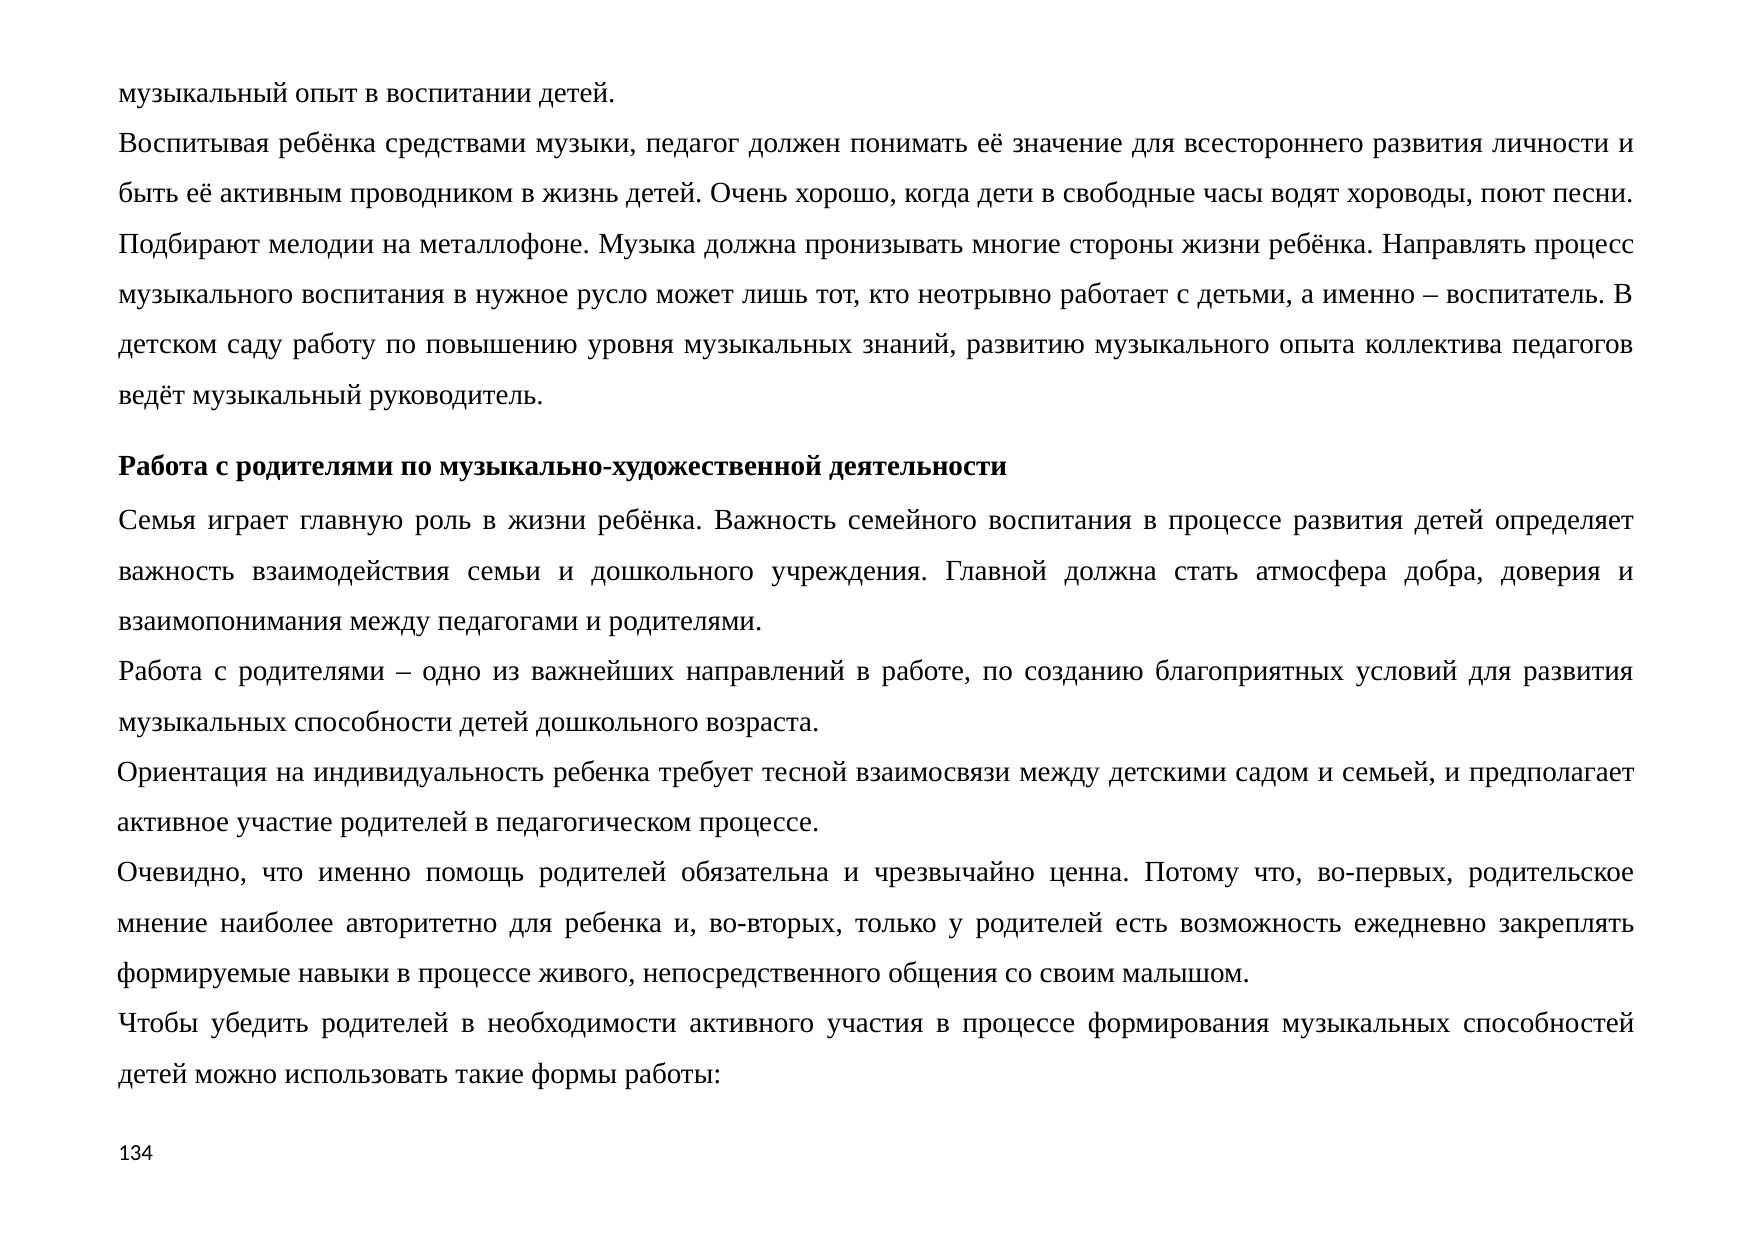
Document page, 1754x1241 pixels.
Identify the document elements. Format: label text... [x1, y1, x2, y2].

text Семья играет главную роль в жизни ребёнка. Важность семейного воспитания в процессе развития детей определяет важность взаимодействия семьи и дошкольного учреждения. Главной должна стать атмосфера добра, доверия и взаимопонимания между педагогами и родителями. [118, 502, 1636, 637]
text музыкальный опыт в воспитании детей. [118, 75, 1636, 108]
text Работа с родителями – одно из важнейших направлений в работе, по созданию благоприятных условий для развития музыкальных способности детей дошкольного возраста. [118, 653, 1636, 737]
text Очевидно, что именно помощь родителей обязательна и чрезвычайно ценна. Потому что, во-первых, родительское мнение наиболее авторитетно для ребенка и, во-вторых, только у родителей есть возможность ежедневно закреплять формируемые навыки в процессе живого, непосредственного общения со своим малышом. [117, 854, 1636, 989]
text Ориентация на индивидуальность ребенка требует тесной взаимосвязи между детскими садом и семьей, и предполагает активное участие родителей в педагогическом процессе. [117, 754, 1636, 838]
text Чтобы убедить родителей в необходимости активного участия в процессе формирования музыкальных способностей детей можно использовать такие формы работы: [118, 1006, 1636, 1089]
text Воспитывая ребёнка средствами музыки, педагог должен понимать её значение для всестороннего развития личности и быть её активным проводником в жизнь детей. Очень хорошо, когда дети в свободные часы водят хороводы, поют песни. Подбирают мелодии на металлофоне. Музыка должна пронизывать многие стороны жизни ребёнка. Направлять процесс музыкального воспитания в нужное русло может лишь тот, кто неотрывно работает с детьми, а именно – воспитатель. В детском саду работу по повышению уровня музыкальных знаний, развитию музыкального опыта коллектива педагогов ведёт музыкальный руководитель. [118, 125, 1636, 410]
text Работа с родителями по музыкально-художественной деятельности [118, 448, 1636, 482]
